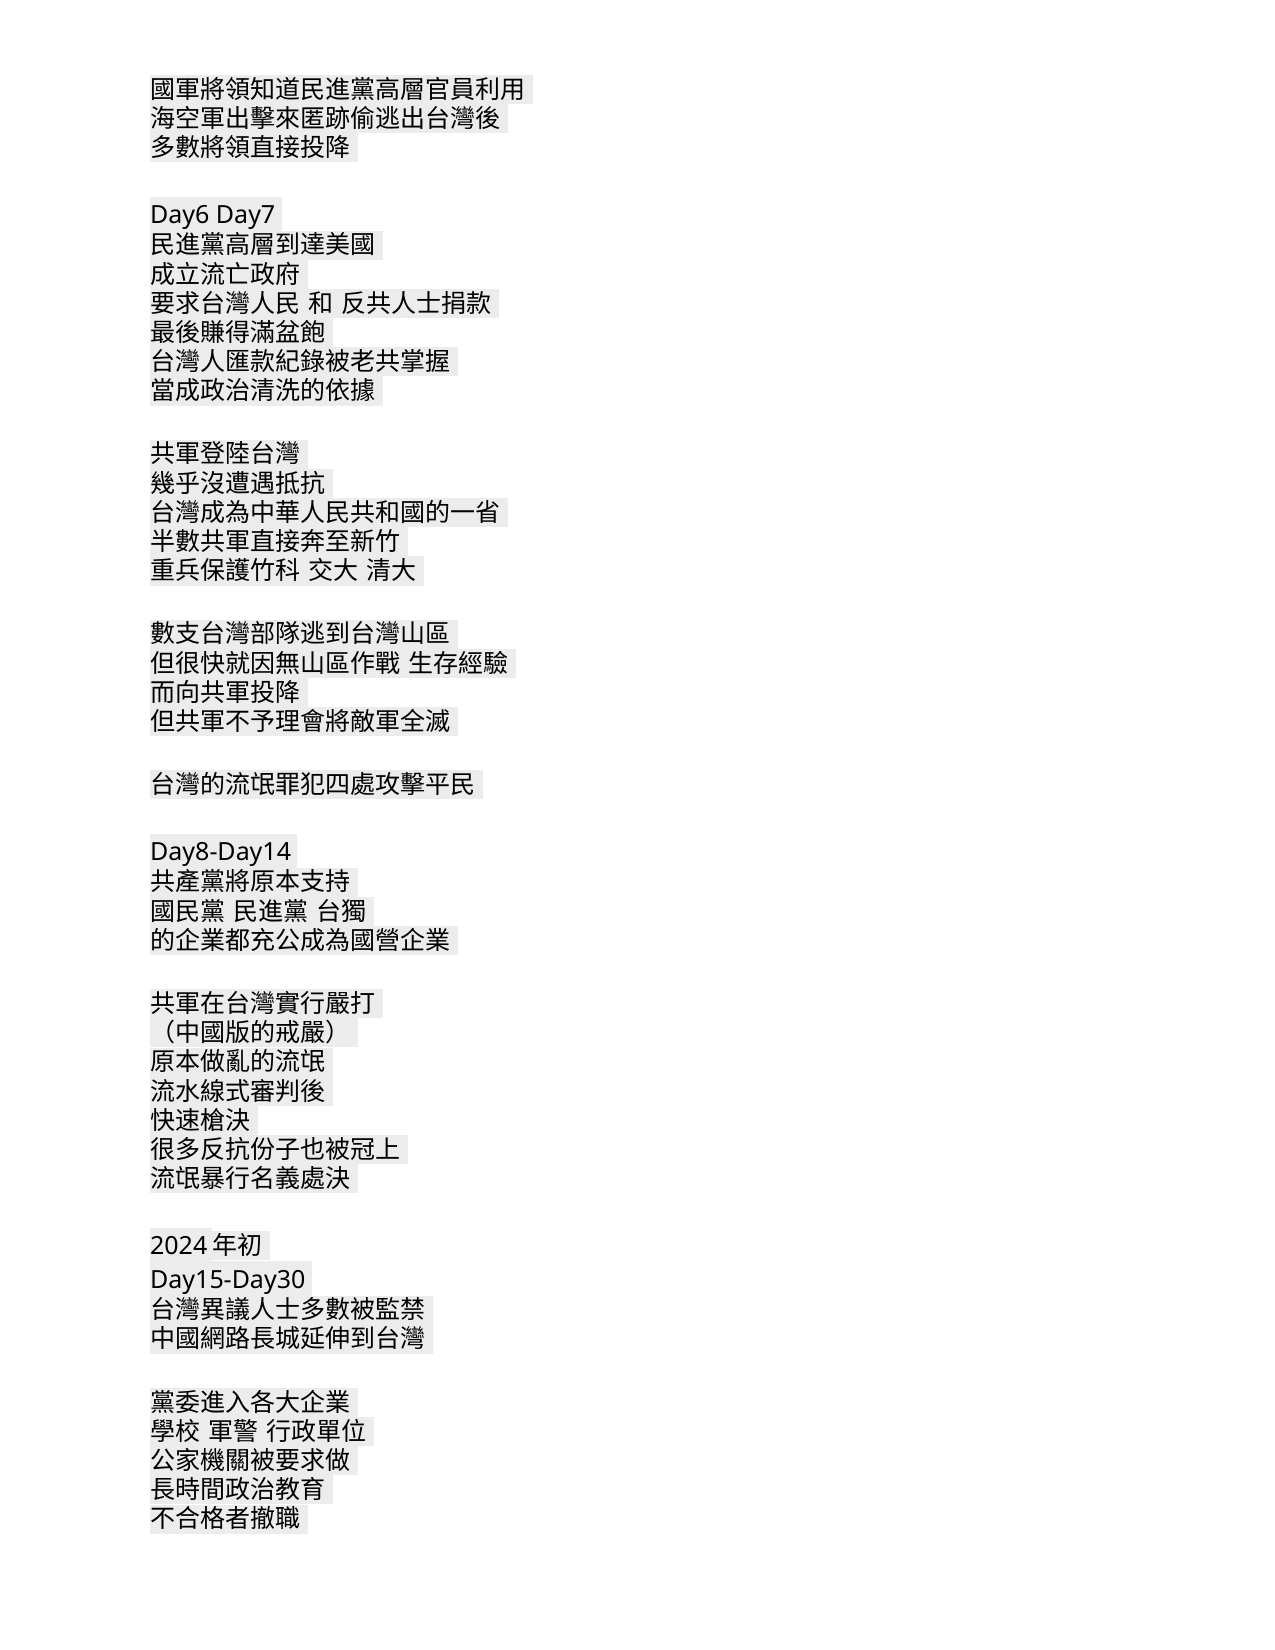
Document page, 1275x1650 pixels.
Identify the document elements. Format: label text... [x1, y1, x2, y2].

text 國軍將領知道民進黨高層官員利用 海空軍出擊來匿跡偷逃出台灣後 多數將領直接投降 Day6 Day7 民進黨高層到達美國 成立流亡政府 要求台灣人民 和 反共人士捐款 最後賺得滿盆飽 台灣人匯款紀錄被老共掌握 當成政治清洗的依據 共軍登陸台灣 幾乎沒遭遇抵抗 台灣成為中華人民共和國的一省 半數共軍直接奔至新竹 重兵保護竹科 交大 清大 數支台灣部隊逃到台灣山區 但很快就因無山區作戰 生存經驗 而向共軍投降 但共軍不予理會將敵軍全滅 台灣的流氓罪犯四處攻擊平民 Day8-Day14 共產黨將原本支持 國民黨 民進黨 台獨 的企業都充公成為國營企業 共軍在台灣實行嚴打 （中國版的戒嚴） 原本做亂的流氓 流水線式審判後 快速槍決 很多反抗份子也被冠上 流氓暴行名義處決 2024年初 Day15-Day30 台灣異議人士多數被監禁 中國網路長城延伸到台灣 黨委進入各大企業 學校 軍警 行政單位 公家機關被要求做 長時間政治教育 不合格者撤職 [150, 75, 1125, 1568]
